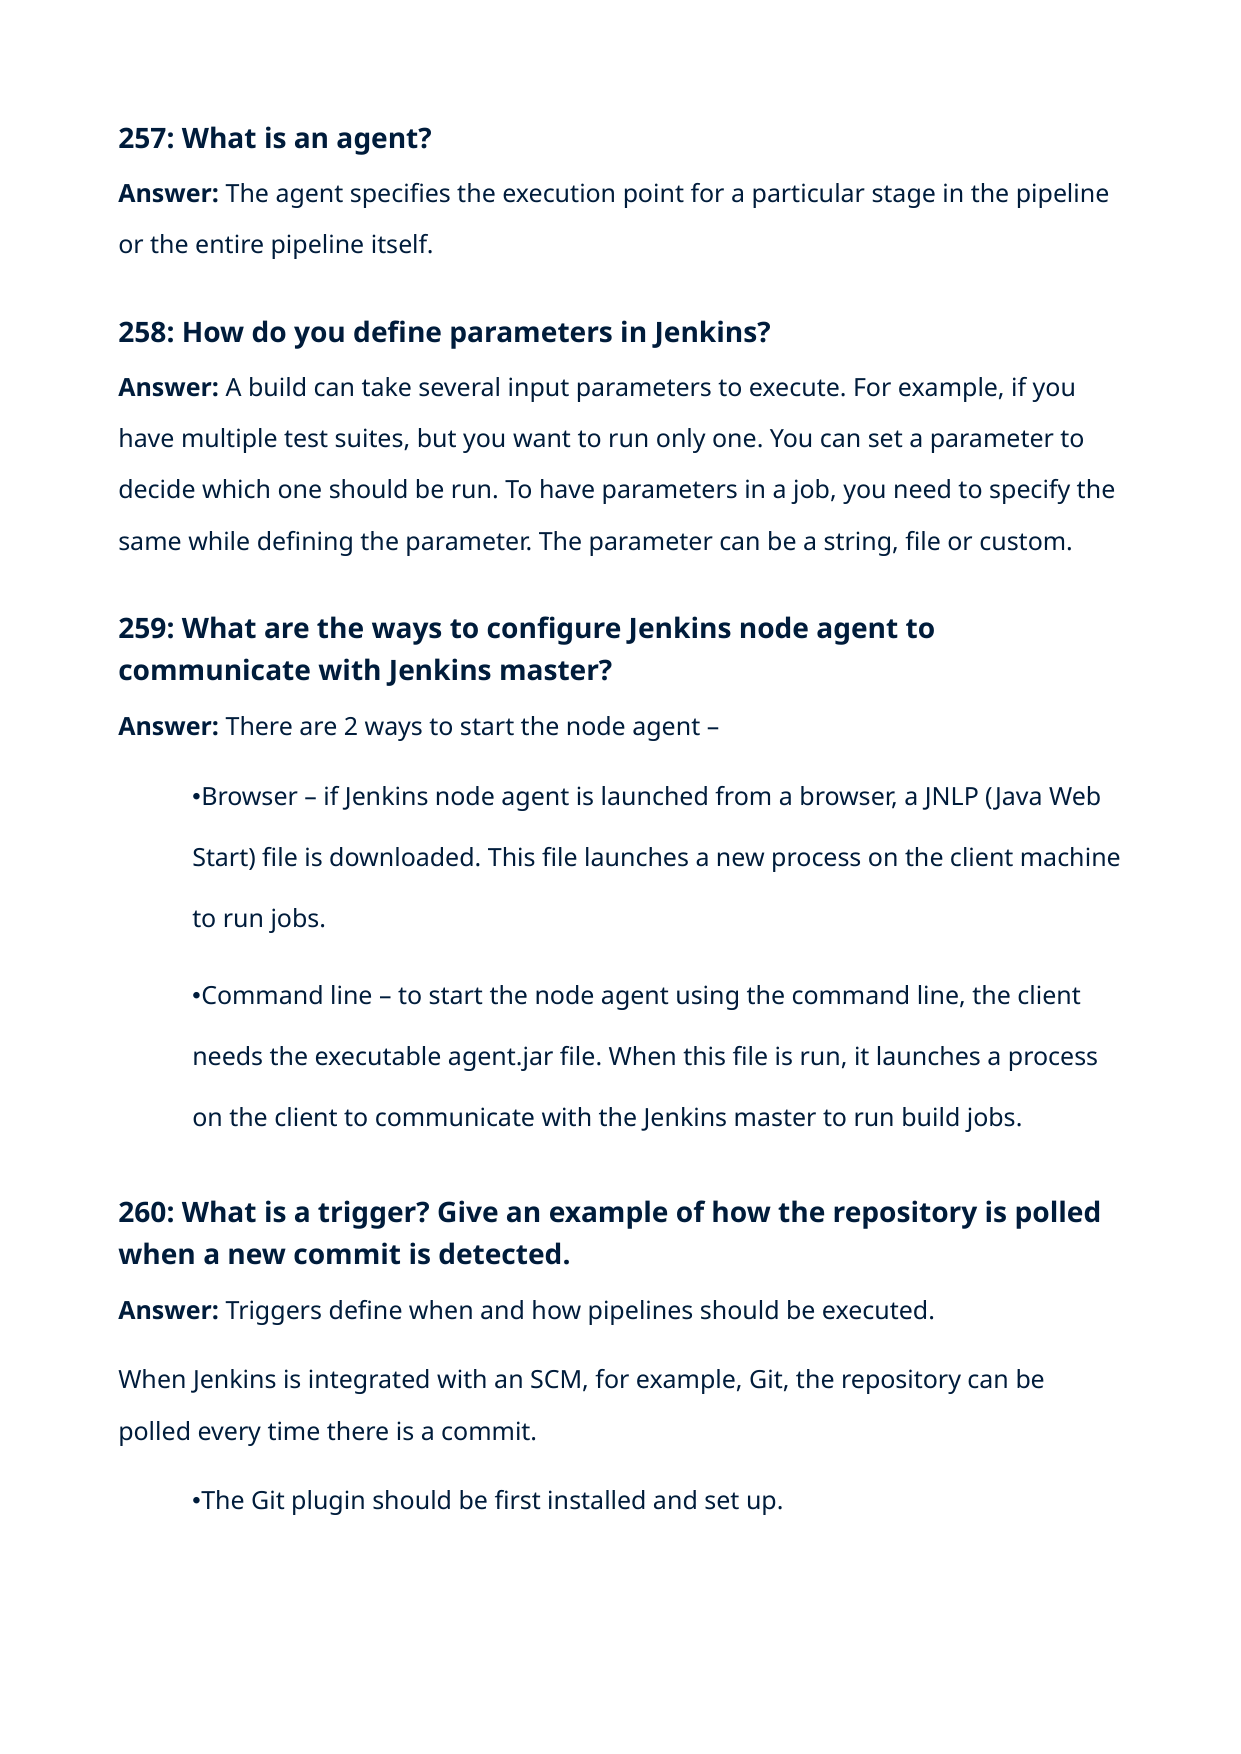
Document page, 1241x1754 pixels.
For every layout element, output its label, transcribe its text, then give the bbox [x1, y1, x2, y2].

subtitle 257: What is an agent? [118, 118, 1122, 156]
list The Git plugin should be first installed and set up. [118, 1483, 1122, 1517]
text Answer: Triggers define when and how pipelines should be executed. [118, 1292, 1122, 1326]
subtitle 259: What are the ways to configure Jenkins node agent to communicate with Jenkins master? [118, 608, 1122, 689]
list Command line – to start the node agent using the command line, the client needs the executable agent.jar file. When this file is run, it launches a process on the client to communicate with the Jenkins master to run build jobs. [118, 977, 1122, 1134]
list Browser – if Jenkins node agent is launched from a browser, a JNLP (Java Web Start) file is downloaded. This file launches a new process on the client machine to run jobs. [118, 778, 1122, 935]
text Answer: A build can take several input parameters to execute. For example, if you have multiple test suites, but you want to run only one. You can set a parameter to decide which one should be run. To have parameters in a job, you need to specify the same while defining the parameter. The parameter can be a string, file or custom. [118, 370, 1122, 557]
text Answer: The agent specifies the execution point for a particular stage in the pipeline or the entire pipeline itself. [118, 176, 1122, 261]
subtitle 258: How do you define parameters in Jenkins? [118, 312, 1122, 351]
subtitle 260: What is a trigger? Give an example of how the repository is polled when a new commit is detected. [118, 1192, 1122, 1273]
text Answer: There are 2 ways to start the node agent – [118, 708, 1122, 742]
text When Jenkins is integrated with an SCM, for example, Git, the repository can be polled every time there is a commit. [118, 1362, 1122, 1447]
